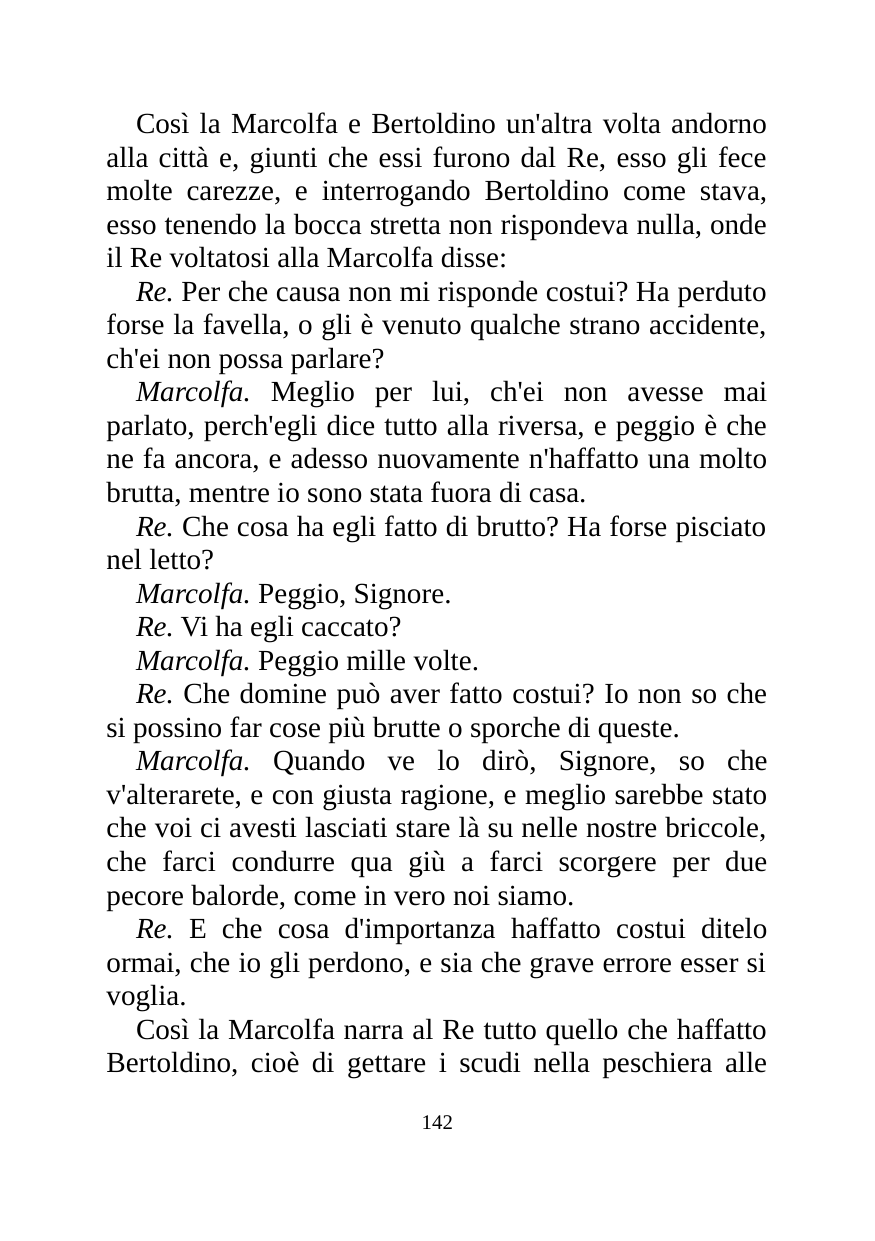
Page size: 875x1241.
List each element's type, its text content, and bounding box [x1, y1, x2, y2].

text Marcolfa. Peggio, Signore. [106, 576, 768, 609]
text Re. Per che causa non mi risponde costui? Ha perduto forse la favella, o gli è venuto qualche strano accidente, ch'ei non possa parlare? [106, 274, 768, 374]
text Marcolfa. Meglio per lui, ch'ei non avesse mai parlato, perch'egli dice tutto alla riversa, e peggio è che ne fa ancora, e adesso nuovamente n'haffatto una molto brutta, mentre io sono stata fuora di casa. [106, 374, 768, 509]
text Marcolfa. Quando ve lo dirò, Signore, so che v'alterarete, e con giusta ragione, e meglio sarebbe stato che voi ci avesti lasciati stare là su nelle nostre briccole, che farci condurre qua giù a farci scorgere per due pecore balorde, come in vero noi siamo. [106, 743, 768, 911]
text Re. Vi ha egli caccato? [106, 609, 768, 643]
text Re. E che cosa d'importanza haffatto costui ditelo ormai, che io gli perdono, e sia che grave errore esser si voglia. [106, 911, 768, 1012]
text Così la Marcolfa narra al Re tutto quello che haffatto Bertoldino, cioè di gettare i scudi nella peschiera alle [106, 1012, 768, 1079]
text Marcolfa. Peggio mille volte. [106, 643, 768, 676]
text Re. Che domine può aver fatto costui? Io non so che si possino far cose più brutte o sporche di queste. [106, 676, 768, 743]
text Così la Marcolfa e Bertoldino un'altra volta andorno alla città e, giunti che essi furono dal Re, esso gli fece molte carezze, e interrogando Bertoldino come stava, esso tenendo la bocca stretta non rispondeva nulla, onde il Re voltatosi alla Marcolfa disse: [106, 106, 768, 274]
text Re. Che cosa ha egli fatto di brutto? Ha forse pisciato nel letto? [106, 509, 768, 576]
